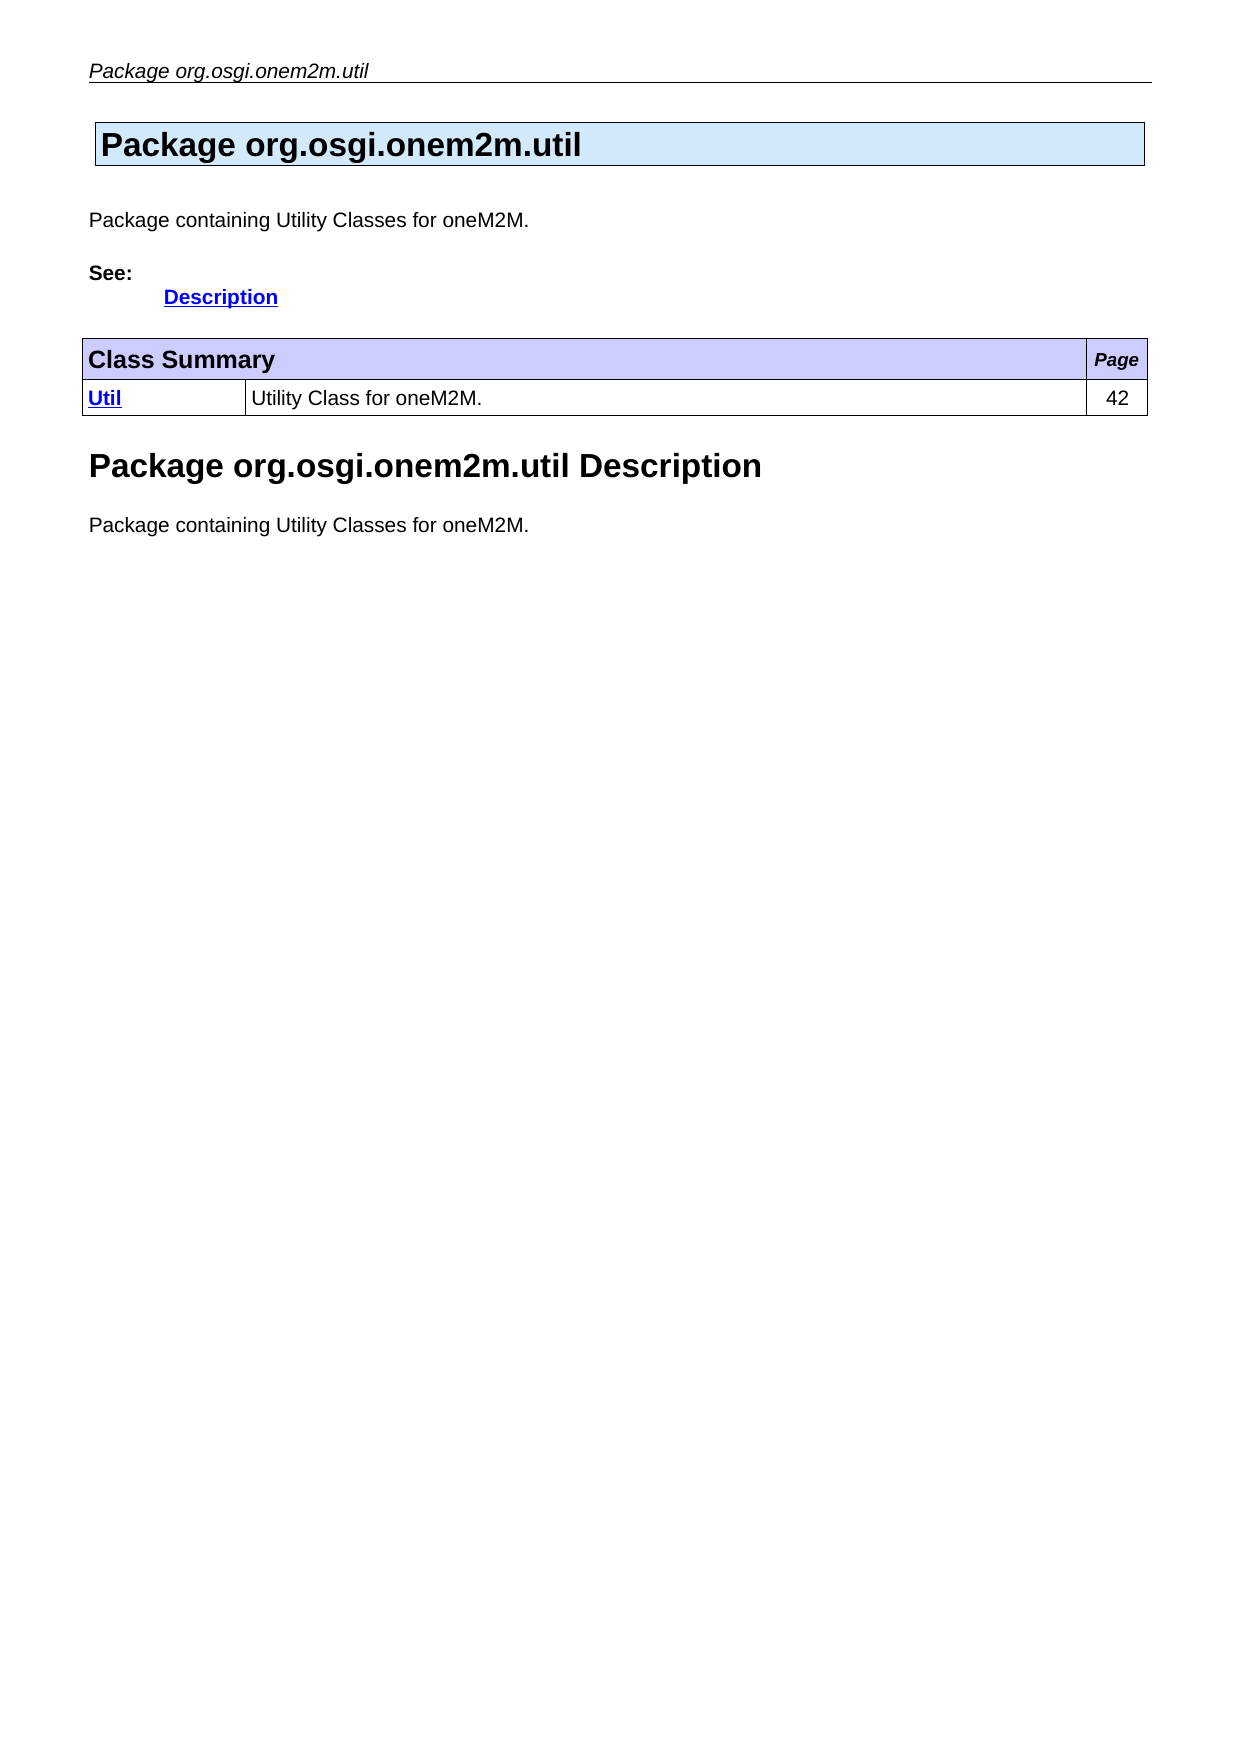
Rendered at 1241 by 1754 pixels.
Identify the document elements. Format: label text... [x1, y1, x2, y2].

table_cell 42 [1087, 380, 1147, 415]
table_cell Util [83, 380, 245, 415]
table_header Class Summary [83, 339, 1086, 379]
text Description [163, 285, 1152, 309]
text Package containing Utility Classes for oneM2M. [88, 208, 1152, 232]
text Package containing Utility Classes for oneM2M. [88, 513, 1152, 537]
table_header Page [1087, 339, 1147, 379]
subtitle Package org.osgi.onem2m.util [96, 123, 1144, 165]
table_cell Utility Class for oneM2M. [246, 380, 1086, 415]
text See: [88, 261, 1152, 285]
text Package org.osgi.onem2m.util Description [88, 446, 1152, 484]
